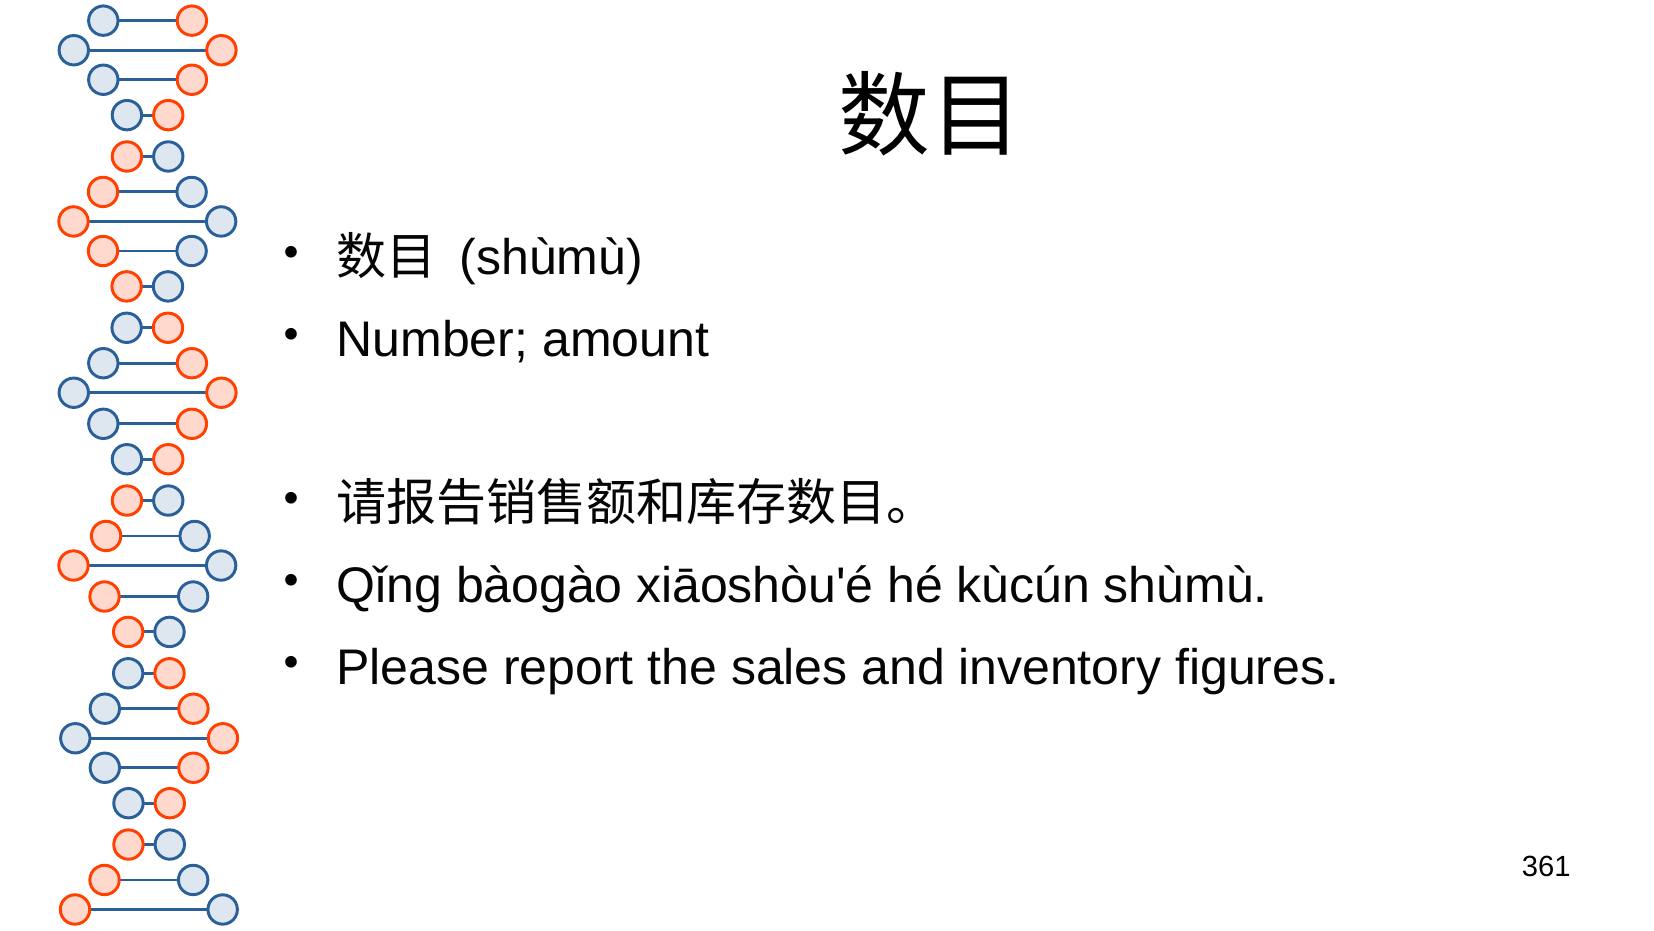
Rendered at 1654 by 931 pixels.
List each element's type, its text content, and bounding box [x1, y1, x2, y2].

list 数目 (shùmù) Number; amount 请报告销售额和库存数目。 Qǐng bàogào xiāoshòu'é hé kùcún shùmù. Please report the sales and inventory figures. [265, 224, 1595, 764]
title 数目 [265, 35, 1595, 189]
